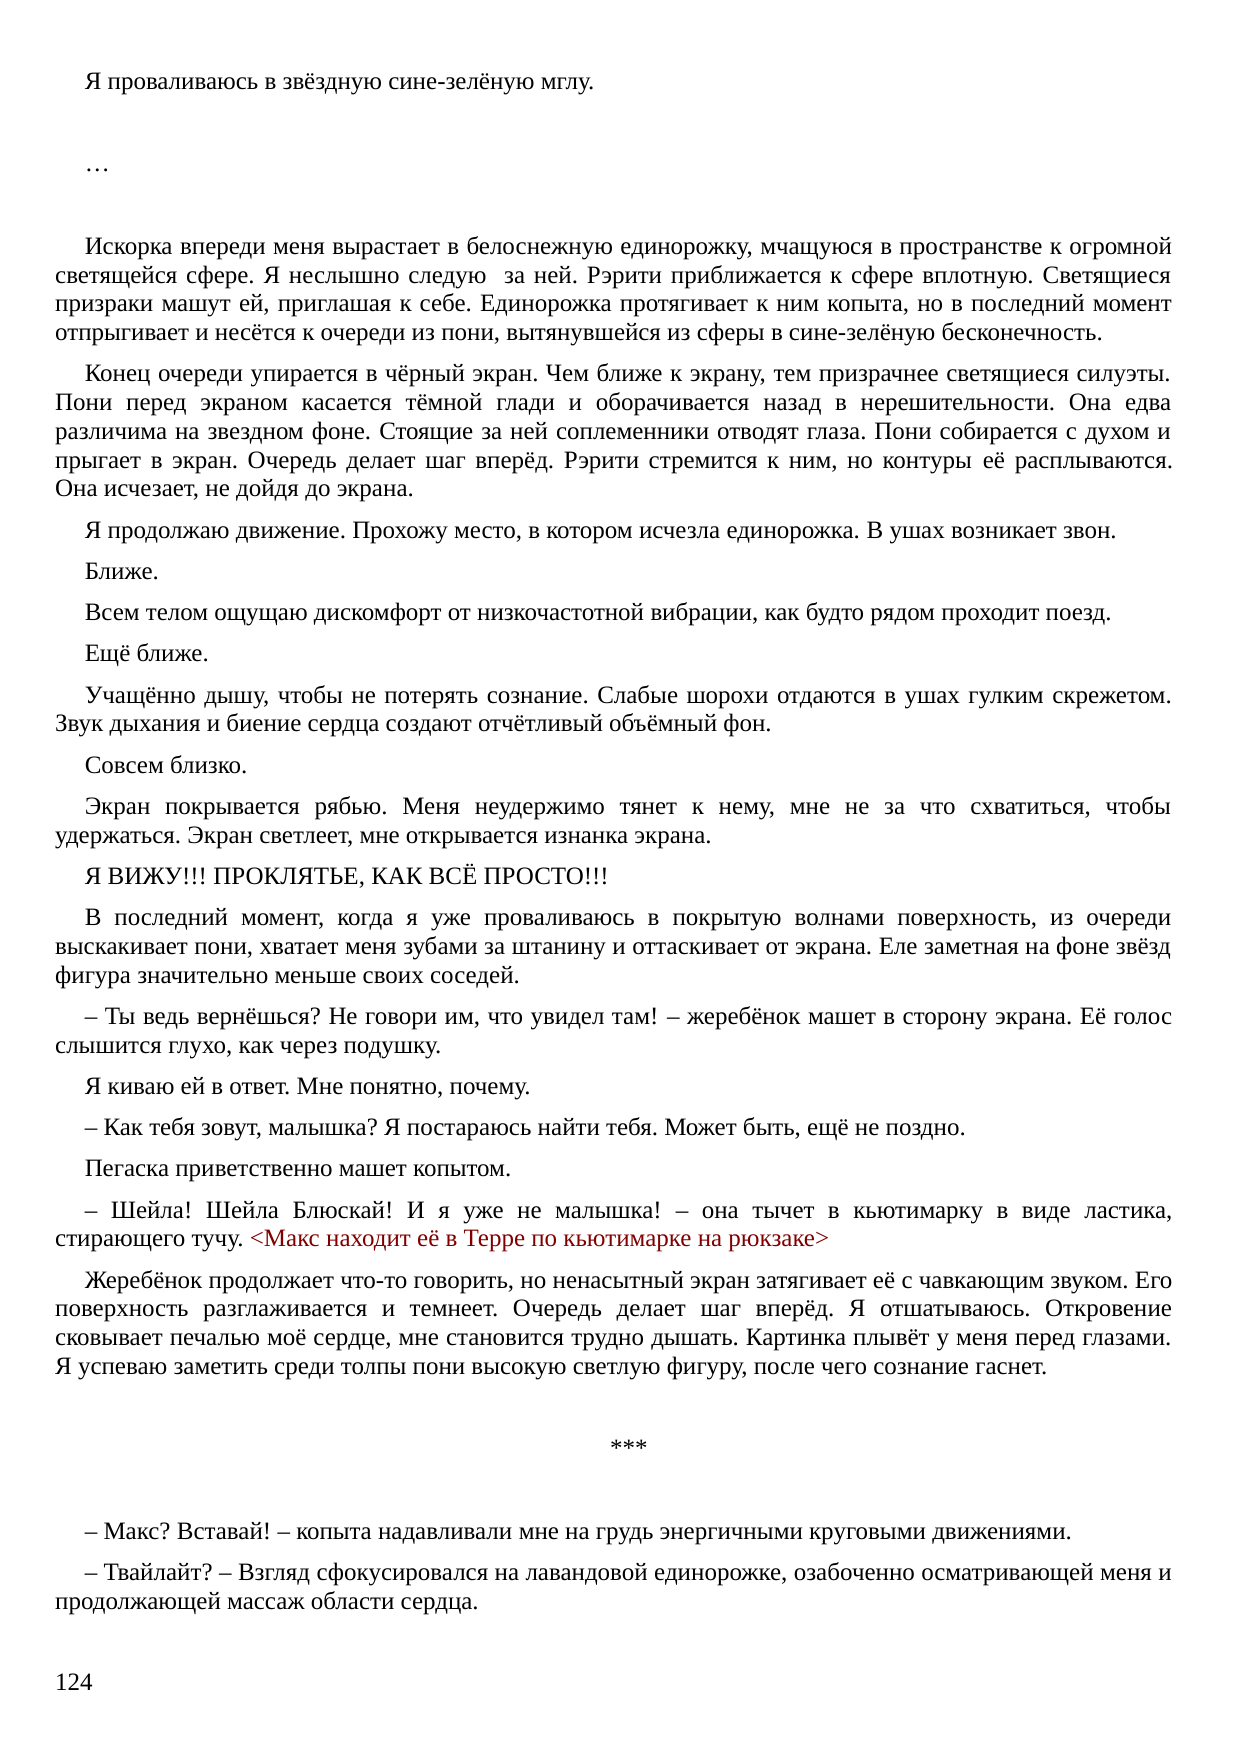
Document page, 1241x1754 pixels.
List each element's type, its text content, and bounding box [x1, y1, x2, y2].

text Ещё ближе. [55, 638, 1173, 667]
text Жеребёнок продолжает что-то говорить, но ненасытный экран затягивает её с чавкающим звуком. Его поверхность разглаживается и темнеет. Очередь делает шаг вперёд. Я отшатываюсь. Откровение сковывает печалью моё сердце, мне становится трудно дышать. Картинка плывёт у меня перед глазами. Я успеваю заметить среди толпы пони высокую светлую фигуру, после чего сознание гаснет. [55, 1265, 1173, 1380]
text *** [55, 1433, 1173, 1462]
text Пегаска приветственно машет копытом. [55, 1153, 1173, 1182]
text Совсем близко. [55, 750, 1173, 778]
text – Как тебя зовут, малышка? Я постараюсь найти тебя. Может быть, ещё не поздно. [55, 1112, 1173, 1141]
text Искорка впереди меня вырастает в белоснежную единорожку, мчащуюся в пространстве к огромной светящейся сфере. Я неслышно следую за ней. Рэрити приближается к сфере вплотную. Светящиеся призраки машут ей, приглашая к себе. Единорожка протягивает к ним копыта, но в последний момент отпрыгивает и несётся к очереди из пони, вытянувшейся из сферы в сине-зелёную бесконечность. [55, 231, 1173, 346]
text Ближе. [55, 556, 1173, 585]
text – Твайлайт? – Взгляд сфокусировался на лавандовой единорожке, озабоченно осматривающей меня и продолжающей массаж области сердца. [55, 1557, 1173, 1615]
text Экран покрывается рябью. Меня неудержимо тянет к нему, мне не за что схватиться, чтобы удержаться. Экран светлеет, мне открывается изнанка экрана. [55, 791, 1173, 848]
text … [55, 148, 1173, 177]
text Я проваливаюсь в звёздную сине-зелёную мглу. [55, 66, 1173, 95]
text Я киваю ей в ответ. Мне понятно, почему. [55, 1071, 1173, 1100]
text Конец очереди упирается в чёрный экран. Чем ближе к экрану, тем призрачнее светящиеся силуэты. Пони перед экраном касается тёмной глади и оборачивается назад в нерешительности. Она едва различима на звездном фоне. Стоящие за ней соплеменники отводят глаза. Пони собирается с духом и прыгает в экран. Очередь делает шаг вперёд. Рэрити стремится к ним, но контуры её расплываются. Она исчезает, не дойдя до экрана. [55, 358, 1173, 502]
text – Шейла! Шейла Блюскай! И я уже не малышка! – она тычет в кьютимарку в виде ластика, стирающего тучу. <Макс находит её в Терре по кьютимарке на рюкзаке> [55, 1195, 1173, 1252]
text Учащённо дышу, чтобы не потерять сознание. Слабые шорохи отдаются в ушах гулким скрежетом. Звук дыхания и биение сердца создают отчётливый объёмный фон. [55, 680, 1173, 737]
text Я ВИЖУ!!! ПРОКЛЯТЬЕ, КАК ВСЁ ПРОСТО!!! [55, 861, 1173, 890]
text – Макс? Вставай! – копыта надавливали мне на грудь энергичными круговыми движениями. [55, 1516, 1173, 1545]
text В последний момент, когда я уже проваливаюсь в покрытую волнами поверхность, из очереди выскакивает пони, хватает меня зубами за штанину и оттаскивает от экрана. Еле заметная на фоне звёзд фигура значительно меньше своих соседей. [55, 902, 1173, 988]
text Всем телом ощущаю дискомфорт от низкочастотной вибрации, как будто рядом проходит поезд. [55, 597, 1173, 626]
text Я продолжаю движение. Прохожу место, в котором исчезла единорожка. В ушах возникает звон. [55, 515, 1173, 543]
text – Ты ведь вернёшься? Не говори им, что увидел там! – жеребёнок машет в сторону экрана. Её голос слышится глухо, как через подушку. [55, 1001, 1173, 1058]
